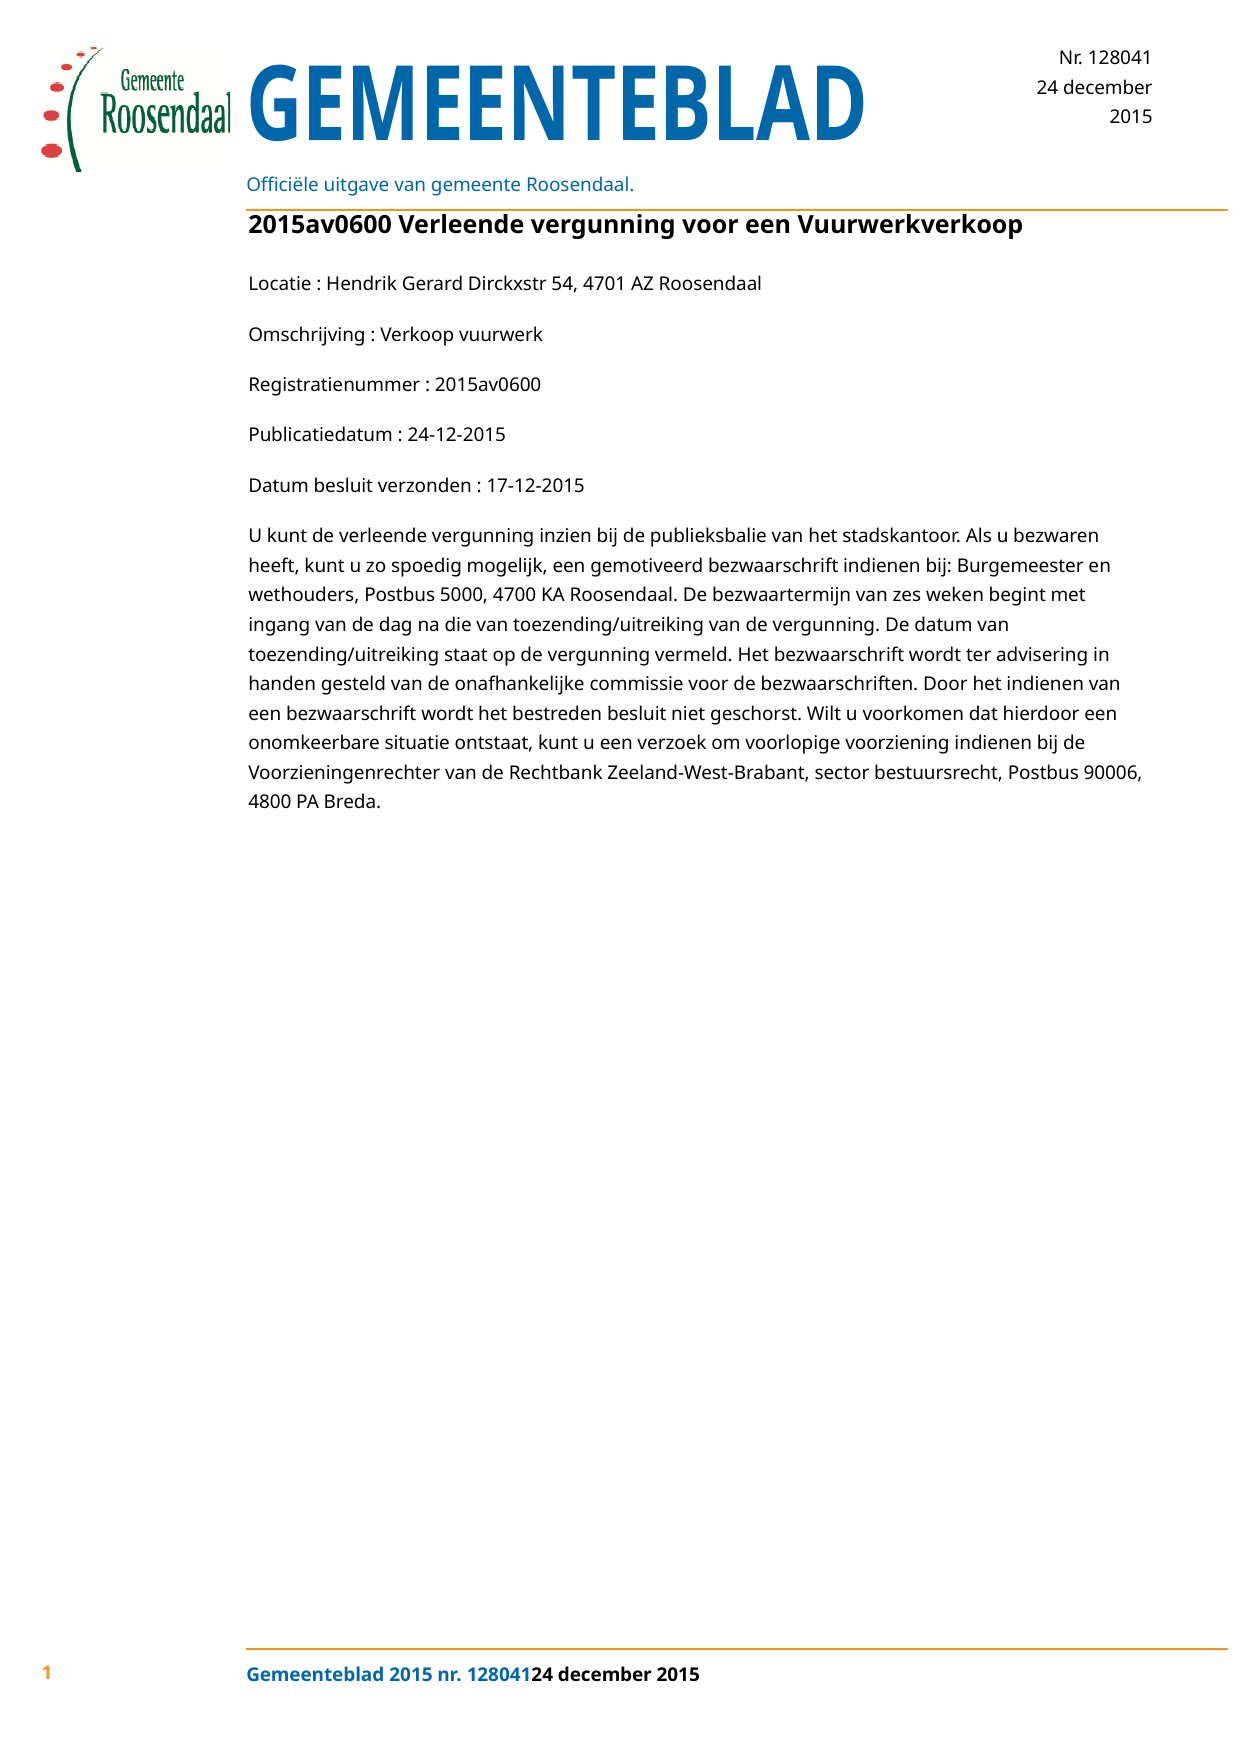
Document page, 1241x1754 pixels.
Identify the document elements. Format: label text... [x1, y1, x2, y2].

text U kunt de verleende vergunning inzien bij de publieksbalie van het stadskantoor. Als u bezwaren heeft, kunt u zo spoedig mogelijk, een gemotiveerd bezwaarschrift indienen bij: Burgemeester en wethouders, Postbus 5000, 4700 KA Roosendaal. De bezwaartermijn van zes weken begint met ingang van de dag na die van toezending/uitreiking van de vergunning. De datum van toezending/uitreiking staat op de vergunning vermeld. Het bezwaarschrift wordt ter advisering in handen gesteld van de onafhankelijke commissie voor de bezwaarschriften. Door het indienen van een bezwaarschrift wordt het bestreden besluit niet geschorst. Wilt u voorkomen dat hierdoor een onomkeerbare situatie ontstaat, kunt u een verzoek om voorlopige voorziening indienen bij de Voorzieningenrechter van de Rechtbank Zeeland-West-Brabant, sector bestuursrecht, Postbus 90006, 4800 PA Breda. [248, 522, 1152, 814]
text 2015av0600 Verleende vergunning voor een Vuurwerkverkoop [248, 211, 1152, 241]
text Datum besluit verzonden : 17-12-2015 [248, 472, 1152, 498]
picture [41, 47, 231, 172]
text Omschrijving : Verkoop vuurwerk [248, 321, 1152, 346]
text Registratienummer : 2015av0600 [248, 371, 1152, 397]
text Publicatiedatum : 24-12-2015 [248, 422, 1152, 447]
text Locatie : Hendrik Gerard Dirckxstr 54, 4701 AZ Roosendaal [248, 270, 1152, 296]
